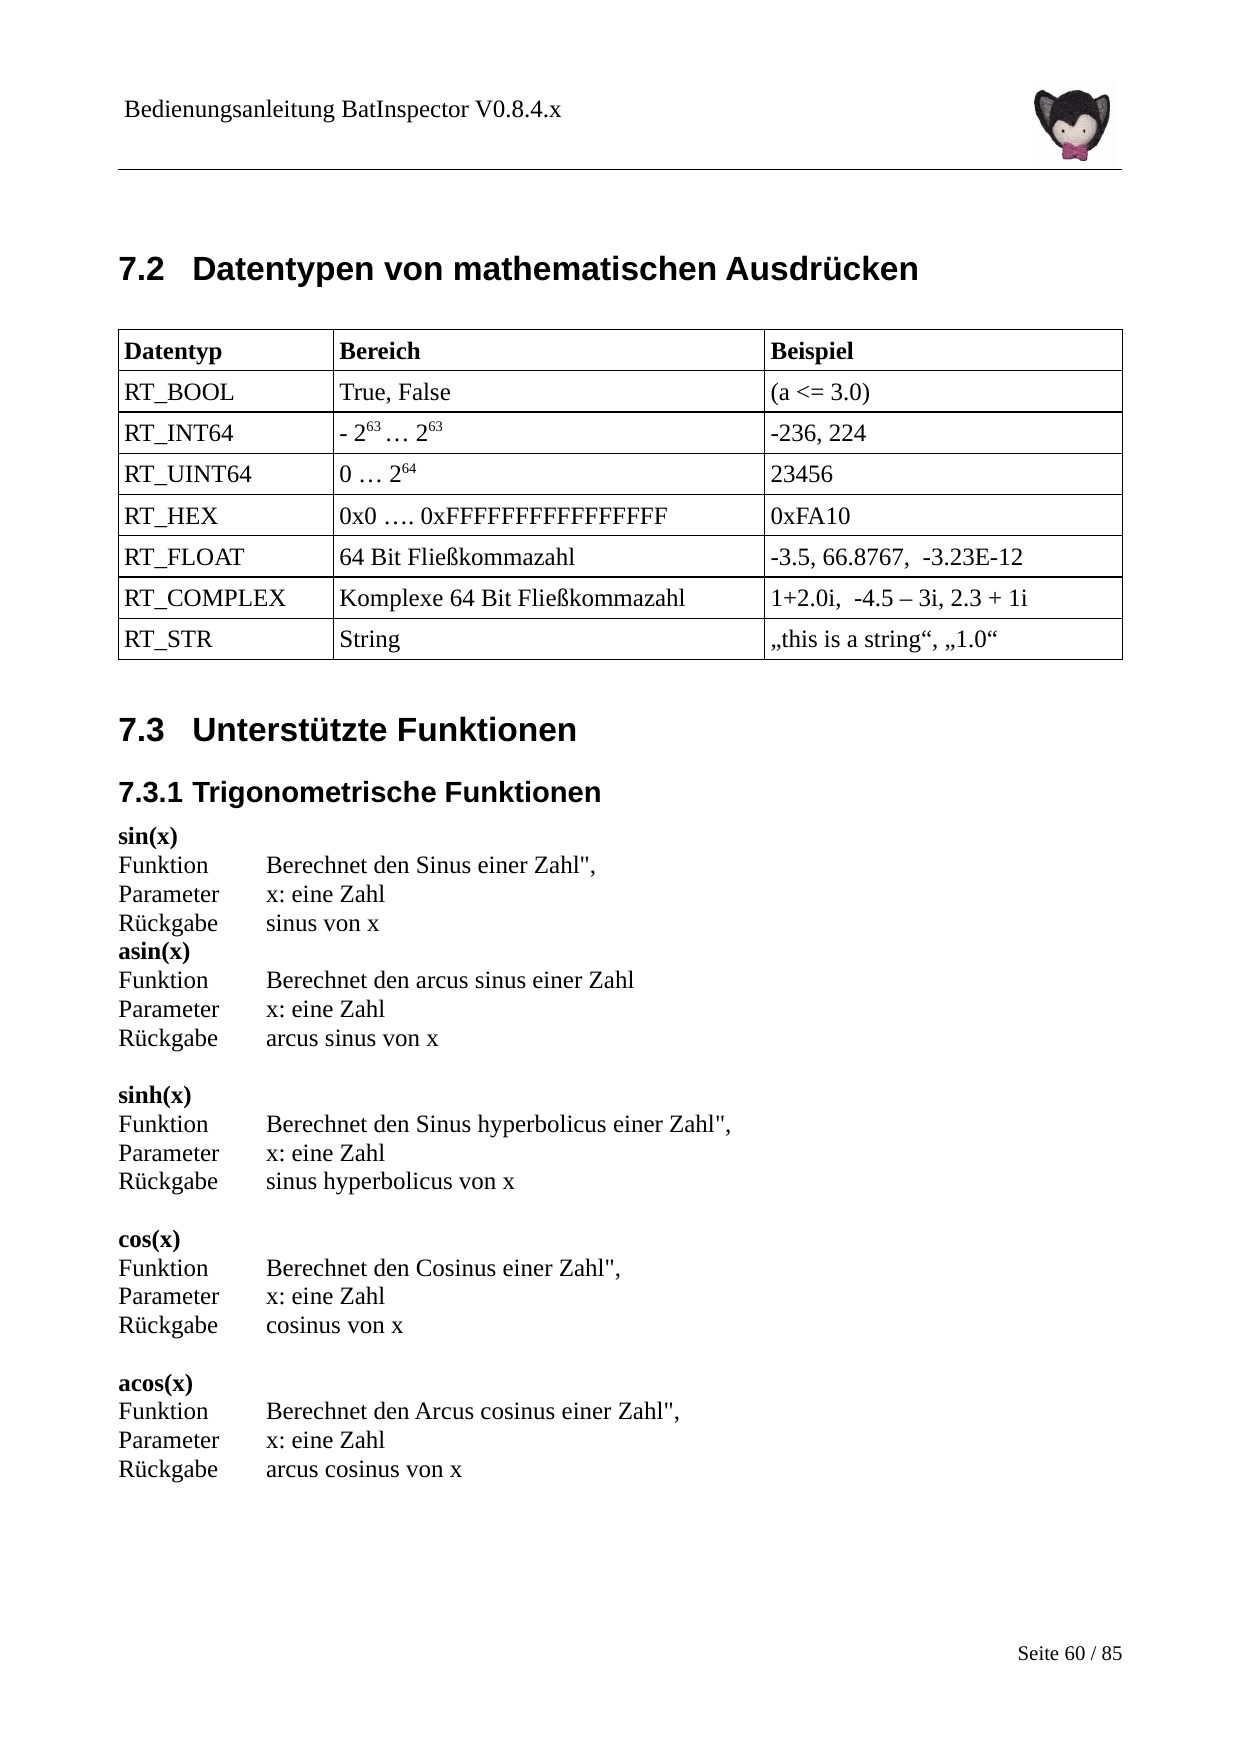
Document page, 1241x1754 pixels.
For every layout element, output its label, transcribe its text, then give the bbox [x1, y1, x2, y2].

table_cell „this is a string“, „1.0“ [765, 619, 1122, 659]
text Parameter x: eine Zahl [118, 1138, 1122, 1166]
table_cell RT_INT64 [119, 413, 333, 453]
table_cell RT_COMPLEX [119, 578, 333, 618]
text Parameter x: eine Zahl [118, 994, 1122, 1023]
text cos(x) [118, 1224, 1122, 1253]
table_cell 23456 [765, 454, 1122, 494]
table_cell True, False [334, 371, 764, 411]
table_cell RT_FLOAT [119, 536, 333, 576]
text Funktion Berechnet den Arcus cosinus einer Zahl", [118, 1396, 1122, 1425]
text Rückgabe sinus hyperbolicus von x [118, 1166, 1122, 1195]
text Funktion Berechnet den Sinus einer Zahl", [118, 850, 1122, 879]
text asin(x) [118, 936, 1122, 965]
subtitle Unterstützte Funktionen [118, 709, 1122, 748]
text Rückgabe arcus sinus von x [118, 1023, 1122, 1051]
text sinh(x) [118, 1080, 1122, 1109]
text Funktion Berechnet den arcus sinus einer Zahl [118, 965, 1122, 994]
table_header Bereich [334, 330, 764, 370]
text Rückgabe cosinus von x [118, 1310, 1122, 1339]
picture [1030, 80, 1119, 169]
text Funktion Berechnet den Sinus hyperbolicus einer Zahl", [118, 1109, 1122, 1138]
text Rückgabe arcus cosinus von x [118, 1454, 1122, 1483]
text sin(x) [118, 821, 1122, 850]
table_header Datentyp [119, 330, 333, 370]
table_cell -3.5, 66.8767, -3.23E-12 [765, 536, 1122, 576]
table_cell 64 Bit Fließkommazahl [334, 536, 764, 576]
table_cell 0x0 …. 0xFFFFFFFFFFFFFFFF [334, 495, 764, 535]
text acos(x) [118, 1368, 1122, 1396]
text Funktion Berechnet den Cosinus einer Zahl", [118, 1253, 1122, 1281]
subtitle Datentypen von mathematischen Ausdrücken [118, 249, 1122, 288]
text Parameter x: eine Zahl [118, 879, 1122, 908]
text Parameter x: eine Zahl [118, 1425, 1122, 1454]
subtitle Trigonometrische Funktionen [118, 775, 1122, 809]
table_cell RT_BOOL [119, 371, 333, 411]
table_cell 0xFA10 [765, 495, 1122, 535]
table_cell (a <= 3.0) [765, 371, 1122, 411]
table_cell RT_HEX [119, 495, 333, 535]
text Parameter x: eine Zahl [118, 1281, 1122, 1310]
table_cell 1+2.0i, -4.5 – 3i, 2.3 + 1i [765, 578, 1122, 618]
table_cell String [334, 619, 764, 659]
table_header Beispiel [765, 330, 1122, 370]
table_cell Komplexe 64 Bit Fließkommazahl [334, 578, 764, 618]
table_cell -236, 224 [765, 413, 1122, 453]
table_cell 0 … 264 [334, 454, 764, 494]
table_cell - 263 … 263 [334, 413, 764, 453]
text Rückgabe sinus von x [118, 908, 1122, 936]
table_cell RT_UINT64 [119, 454, 333, 494]
table_cell RT_STR [119, 619, 333, 659]
